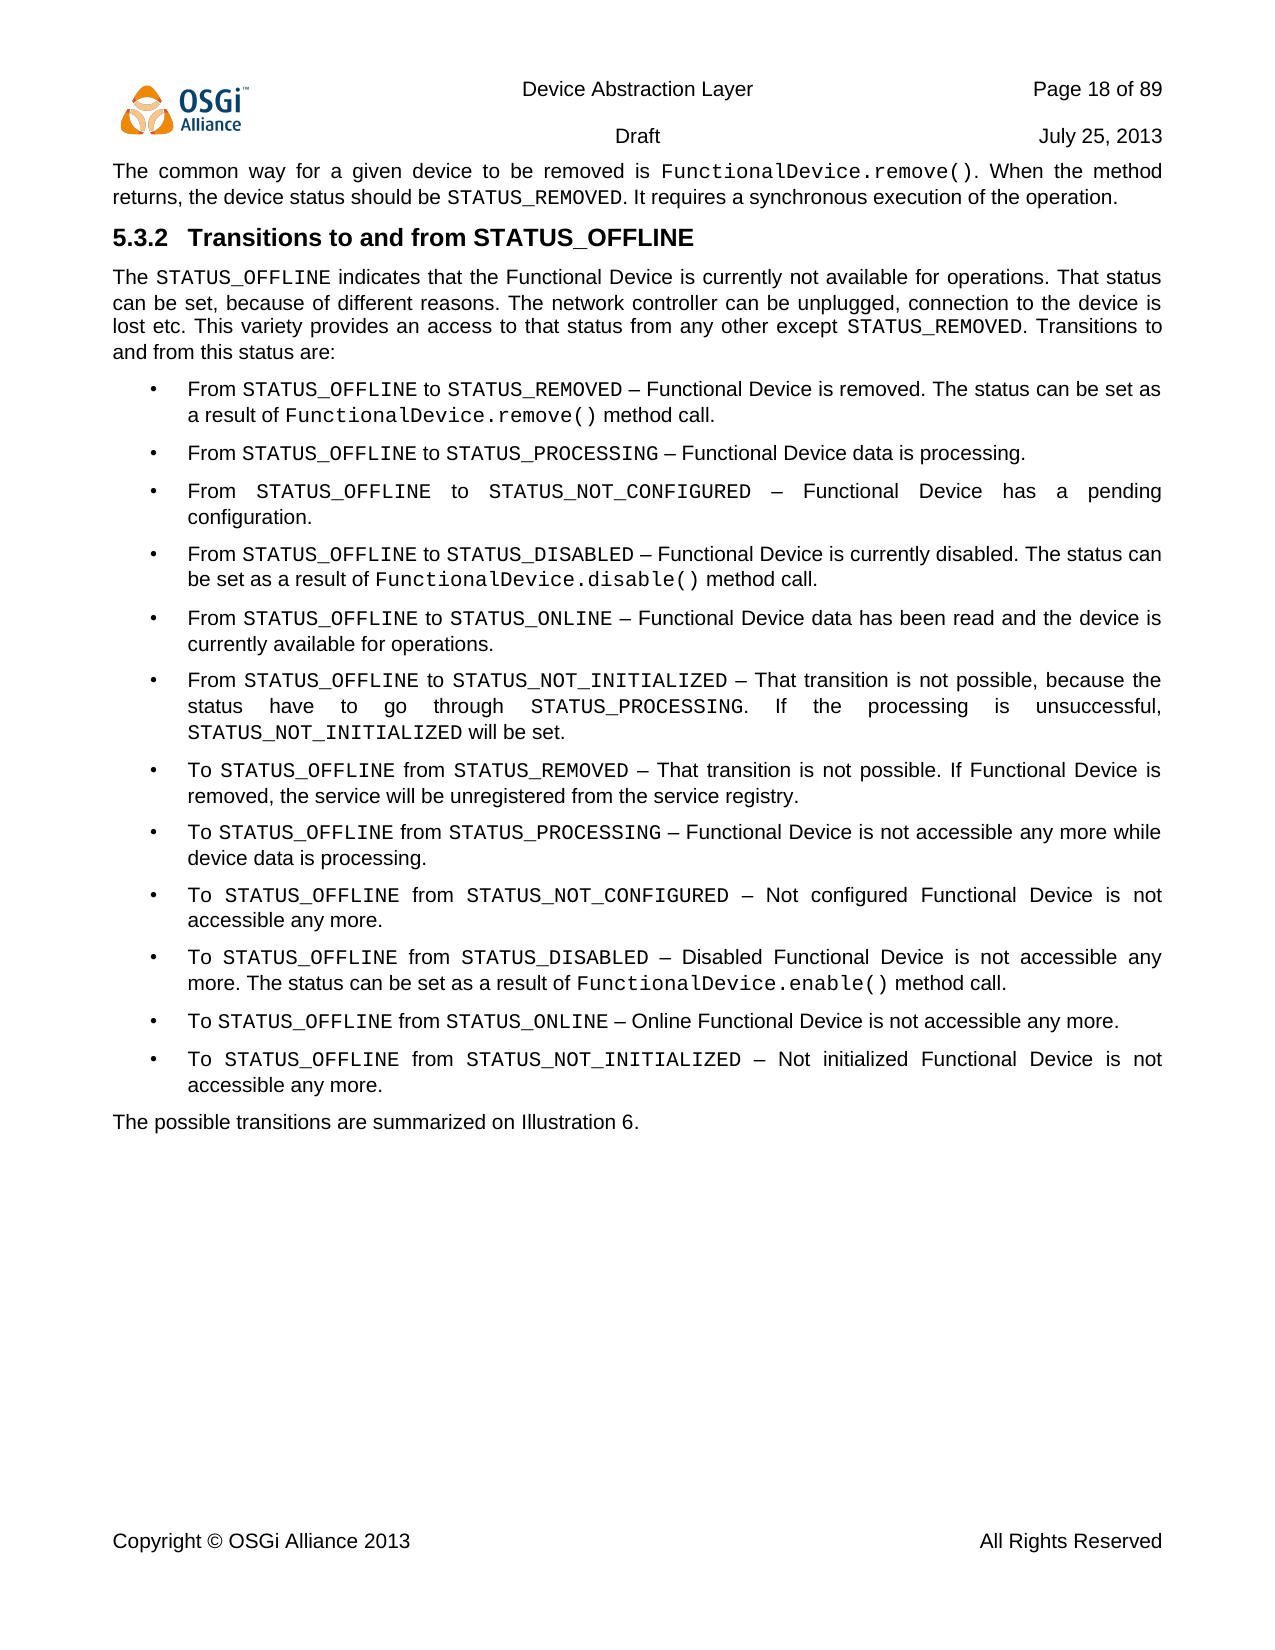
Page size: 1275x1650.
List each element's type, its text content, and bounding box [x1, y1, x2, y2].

list To STATUS_OFFLINE from STATUS_NOT_INITIALIZED – Not initialized Functional Device is not accessible any more. [150, 1047, 1162, 1097]
text The possible transitions are summarized on Illustration 6. [112, 1109, 1162, 1133]
picture [113, 78, 257, 142]
text The STATUS_OFFLINE indicates that the Functional Device is currently not available for operations. That status can be set, because of different reasons. The network controller can be unplugged, connection to the device is lost etc. This variety provides an access to that status from any other except STATUS_REMOVED. Transitions to and from this status are: [112, 264, 1162, 364]
list From STATUS_OFFLINE to STATUS_NOT_INITIALIZED – That transition is not possible, because the status have to go through STATUS_PROCESSING. If the processing is unsuccessful, STATUS_NOT_INITIALIZED will be set. [150, 668, 1162, 745]
text The common way for a given device to be removed is FunctionalDevice.remove(). When the method returns, the device status should be STATUS_REMOVED. It requires a synchronous execution of the operation. [112, 159, 1162, 211]
list To STATUS_OFFLINE from STATUS_PROCESSING – Functional Device is not accessible any more while device data is processing. [150, 820, 1162, 870]
list From STATUS_OFFLINE to STATUS_NOT_CONFIGURED – Functional Device has a pending configuration. [150, 479, 1162, 529]
list From STATUS_OFFLINE to STATUS_DISABLED – Functional Device is currently disabled. The status can be set as a result of FunctionalDevice.disable() method call. [150, 541, 1162, 593]
list To STATUS_OFFLINE from STATUS_ONLINE – Online Functional Device is not accessible any more. [150, 1009, 1162, 1035]
list From STATUS_OFFLINE to STATUS_ONLINE – Functional Device data has been read and the device is currently available for operations. [150, 606, 1162, 655]
list From STATUS_OFFLINE to STATUS_PROCESSING – Functional Device data is processing. [150, 441, 1162, 467]
subtitle Transitions to and from STATUS_OFFLINE [112, 223, 1162, 252]
list From STATUS_OFFLINE to STATUS_REMOVED – Functional Device is removed. The status can be set as a result of FunctionalDevice.remove() method call. [150, 377, 1162, 428]
list To STATUS_OFFLINE from STATUS_NOT_CONFIGURED – Not configured Functional Device is not accessible any more. [150, 882, 1162, 932]
list To STATUS_OFFLINE from STATUS_DISABLED – Disabled Functional Device is not accessible any more. The status can be set as a result of FunctionalDevice.enable() method call. [150, 945, 1162, 996]
list To STATUS_OFFLINE from STATUS_REMOVED – That transition is not possible. If Functional Device is removed, the service will be unregistered from the service registry. [150, 758, 1162, 808]
